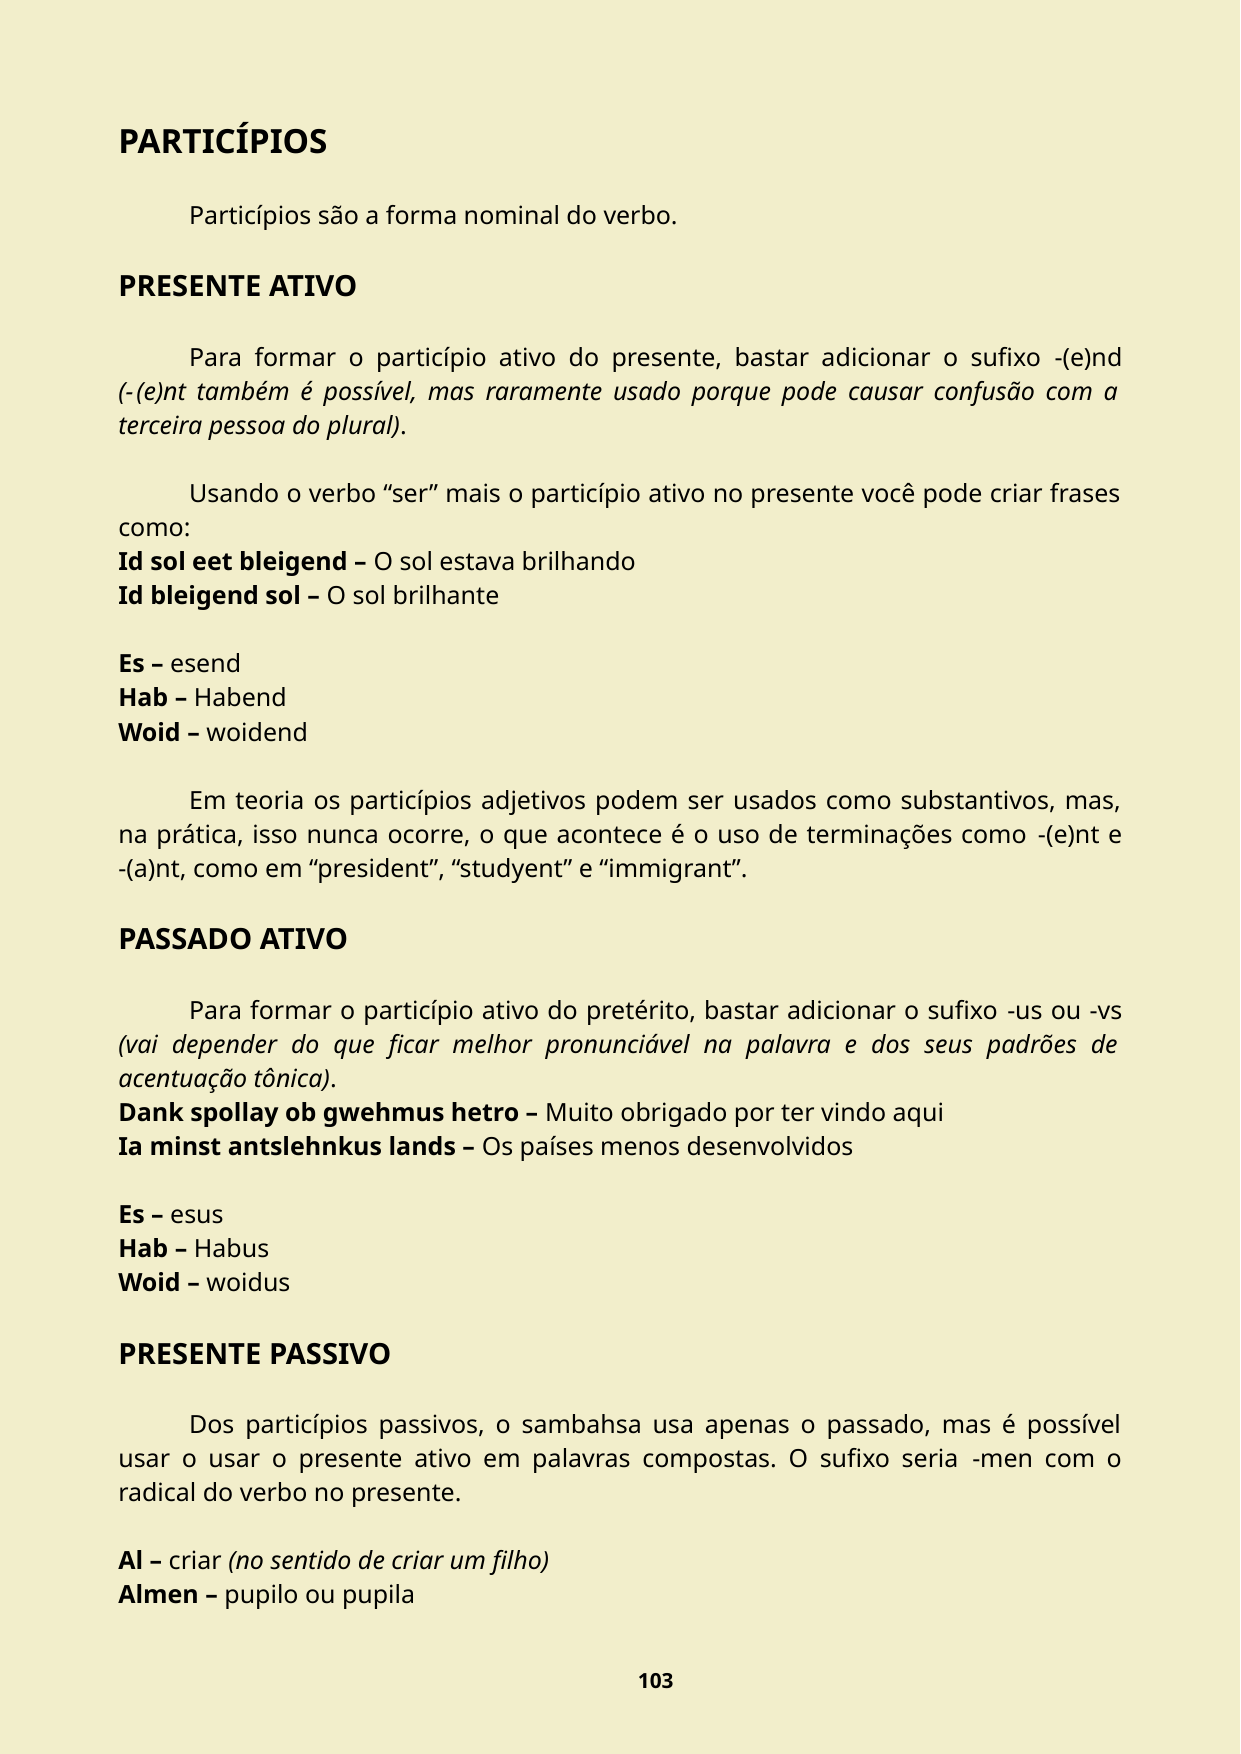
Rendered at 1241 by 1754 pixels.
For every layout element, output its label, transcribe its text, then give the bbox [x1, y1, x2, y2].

text Para formar o particípio ativo do pretérito, bastar adicionar o sufixo ‑us ou ‑vs (vai depender do que ficar melhor pronunciável na palavra e dos seus padrões de acentuação tônica). [118, 992, 1122, 1094]
text Woid – woidend [118, 714, 1122, 748]
text Al – criar (no sentido de criar um filho) [118, 1543, 1122, 1577]
text Para formar o particípio ativo do presente, bastar adicionar o sufixo ‑(e)nd (‑(e)nt também é possível, mas raramente usado porque pode causar confusão com a terceira pessoa do plural). [118, 339, 1122, 442]
text Woid – woidus [118, 1265, 1122, 1299]
text Hab – Habend [118, 680, 1122, 714]
text Ia minst antslehnkus lands – Os países menos desenvolvidos [118, 1128, 1122, 1163]
text Almen – pupilo ou pupila [118, 1577, 1122, 1611]
text Id bleigend sol – O sol brilhante [118, 578, 1122, 612]
text Es – esend [118, 646, 1122, 680]
text Em teoria os particípios adjetivos podem ser usados como substantivos, mas, na prática, isso nunca ocorre, o que acontece é o uso de terminações como ‑(e)nt e ‑(a)nt, como em “president”, “studyent” e “immigrant”. [118, 782, 1122, 884]
subtitle PASSADO ATIVO [118, 918, 1122, 958]
subtitle PRESENTE ATIVO [118, 266, 1122, 305]
text Dos particípios passivos, o sambahsa usa apenas o passado, mas é possível usar o usar o presente ativo em palavras compostas. O sufixo seria ‑men com o radical do verbo no presente. [118, 1407, 1122, 1509]
text Usando o verbo “ser” mais o particípio ativo no presente você pode criar frases como: [118, 476, 1122, 544]
text Particípios são a forma nominal do verbo. [118, 198, 1122, 232]
subtitle PARTICÍPIOS [118, 118, 1122, 163]
subtitle PRESENTE PASSIVO [118, 1333, 1122, 1373]
text Dank spollay ob gwehmus hetro – Muito obrigado por ter vindo aqui [118, 1094, 1122, 1128]
text Es – esus [118, 1197, 1122, 1231]
text Id sol eet bleigend – O sol estava brilhando [118, 544, 1122, 578]
text Hab – Habus [118, 1231, 1122, 1265]
